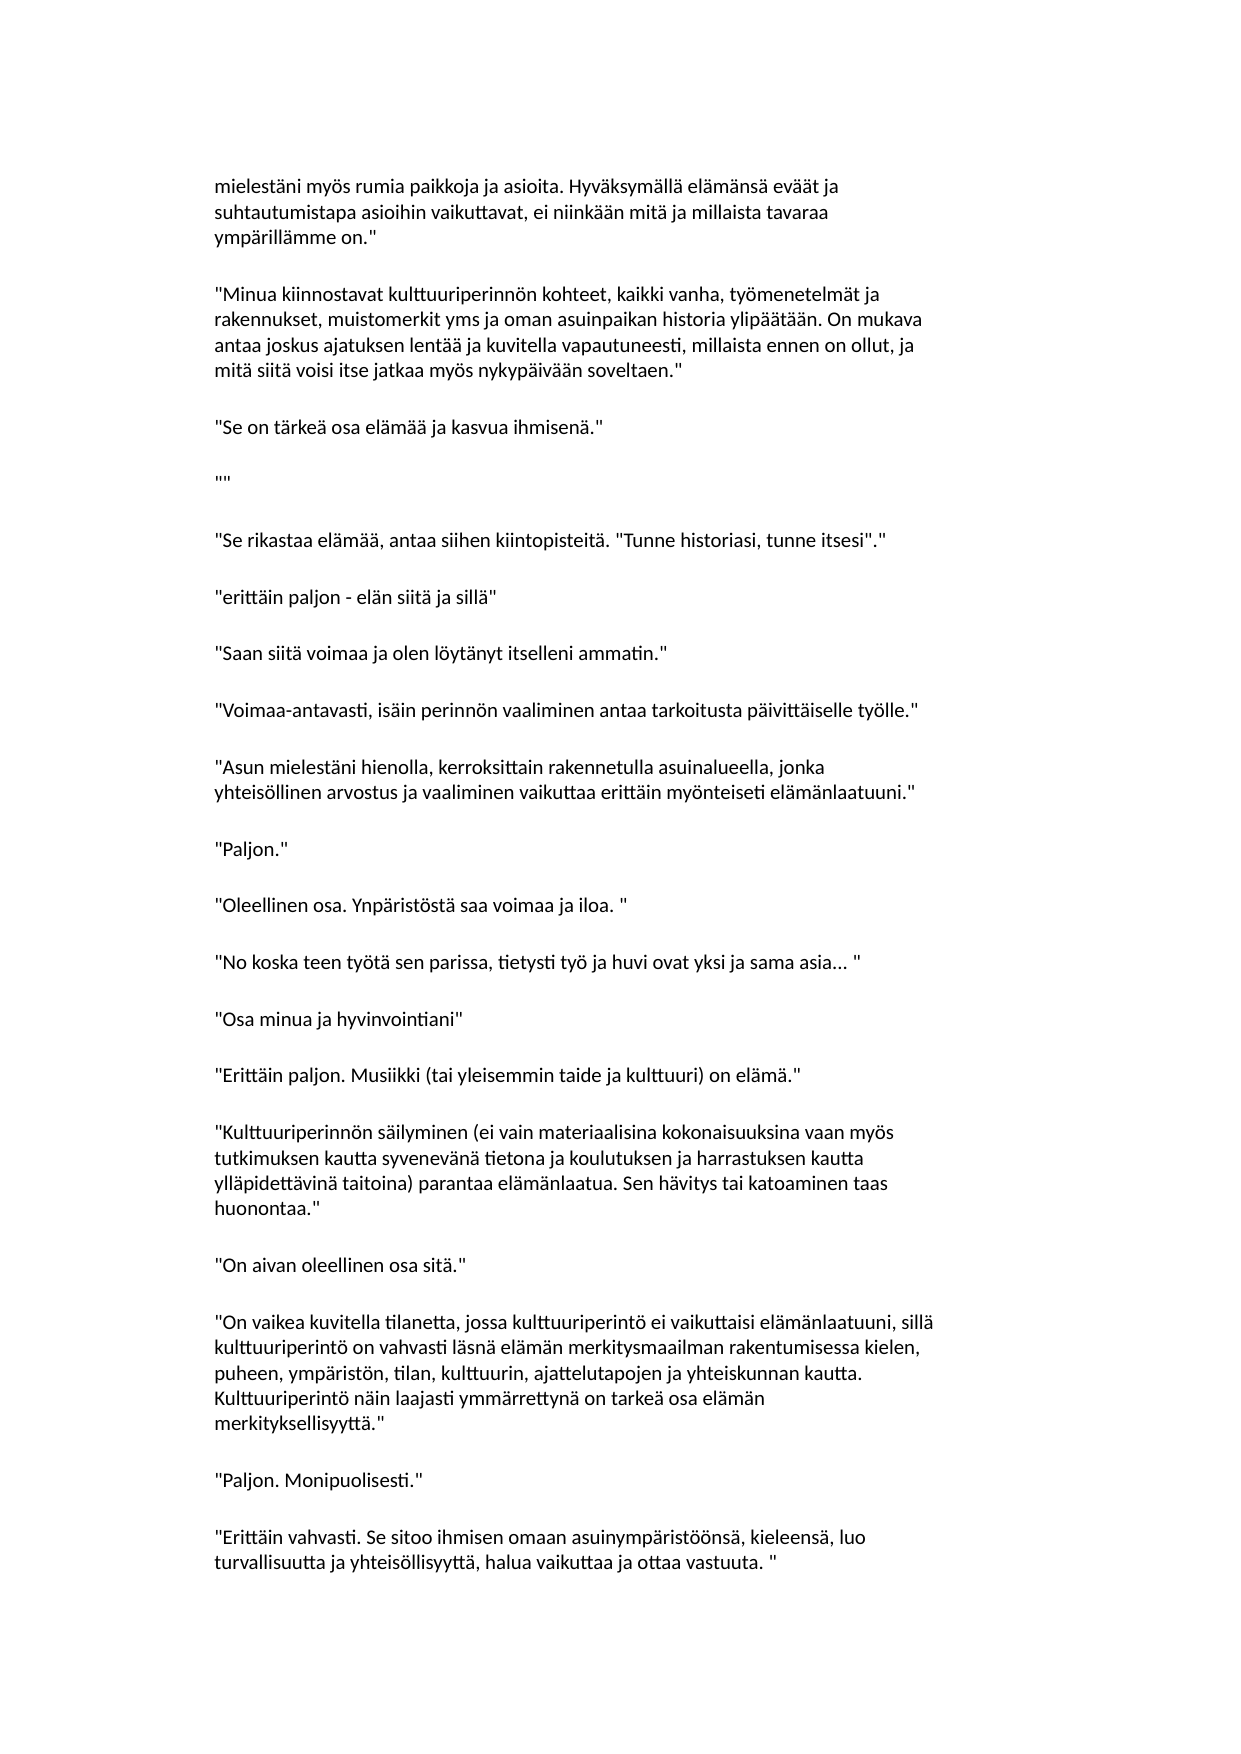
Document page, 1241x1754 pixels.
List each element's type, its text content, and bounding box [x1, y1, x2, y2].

table_cell mielestäni myös rumia paikkoja ja asioita. Hyväksymällä elämänsä eväät ja suhtautumistapa asioihin vaikuttavat, ei niinkään mitä ja millaista tavaraa ympärillämme on." [214, 150, 952, 257]
table_cell "On vaikea kuvitella tilanetta, jossa kulttuuriperintö ei vaikuttaisi elämänlaatuuni, sillä kulttuuriperintö on vahvasti läsnä elämän merkitysmaailman rakentumisessa kielen, puheen, ympäristön, tilan, kulttuurin, ajattelutapojen ja yhteiskunnan kautta. Kulttuuriperintö näin laajasti ymmärrettynä on tarkeä osa elämän merkityksellisyyttä." [214, 1285, 952, 1444]
table_cell "Erittäin vahvasti. Se sitoo ihmisen omaan asuinympäristöönsä, kieleensä, luo turvallisuutta ja yhteisöllisyyttä, halua vaikuttaa ja ottaa vastuuta. " [214, 1500, 952, 1582]
table_cell "Paljon. Monipuolisesti." [214, 1444, 952, 1500]
table_cell "Saan siitä voimaa ja olen löytänyt itselleni ammatin." [214, 617, 952, 674]
table_cell "Paljon." [214, 813, 952, 869]
table_cell "Asun mielestäni hienolla, kerroksittain rakennetulla asuinalueella, jonka yhteisöllinen arvostus ja vaaliminen vaikuttaa erittäin myönteiseti elämänlaatuuni." [214, 730, 952, 812]
table_cell "" [214, 447, 952, 504]
table_cell "Oleellinen osa. Ynpäristöstä saa voimaa ja iloa. " [214, 869, 952, 926]
table_cell "Kulttuuriperinnön säilyminen (ei vain materiaalisina kokonaisuuksina vaan myös tutkimuksen kautta syvenevänä tietona ja koulutuksen ja harrastuksen kautta ylläpidettävinä taitoina) parantaa elämänlaatua. Sen hävitys tai katoaminen taas huonontaa." [214, 1096, 952, 1229]
table_cell "erittäin paljon - elän siitä ja sillä" [214, 560, 952, 617]
table_cell "On aivan oleellinen osa sitä." [214, 1229, 952, 1285]
table_cell "Erittäin paljon. Musiikki (tai yleisemmin taide ja kulttuuri) on elämä." [214, 1039, 952, 1096]
table_cell "Se on tärkeä osa elämää ja kasvua ihmisenä." [214, 390, 952, 447]
table_cell "Osa minua ja hyvinvointiani" [214, 983, 952, 1039]
table_cell "No koska teen työtä sen parissa, tietysti työ ja huvi ovat yksi ja sama asia... " [214, 926, 952, 982]
table_cell "Voimaa-antavasti, isäin perinnön vaaliminen antaa tarkoitusta päivittäiselle työlle." [214, 674, 952, 730]
table_cell "Minua kiinnostavat kulttuuriperinnön kohteet, kaikki vanha, työmenetelmät ja rakennukset, muistomerkit yms ja oman asuinpaikan historia ylipäätään. On mukava antaa joskus ajatuksen lentää ja kuvitella vapautuneesti, millaista ennen on ollut, ja mitä siitä voisi itse jatkaa myös nykypäivään soveltaen." [214, 258, 952, 390]
table_cell "Se rikastaa elämää, antaa siihen kiintopisteitä. "Tunne historiasi, tunne itsesi"." [214, 504, 952, 560]
